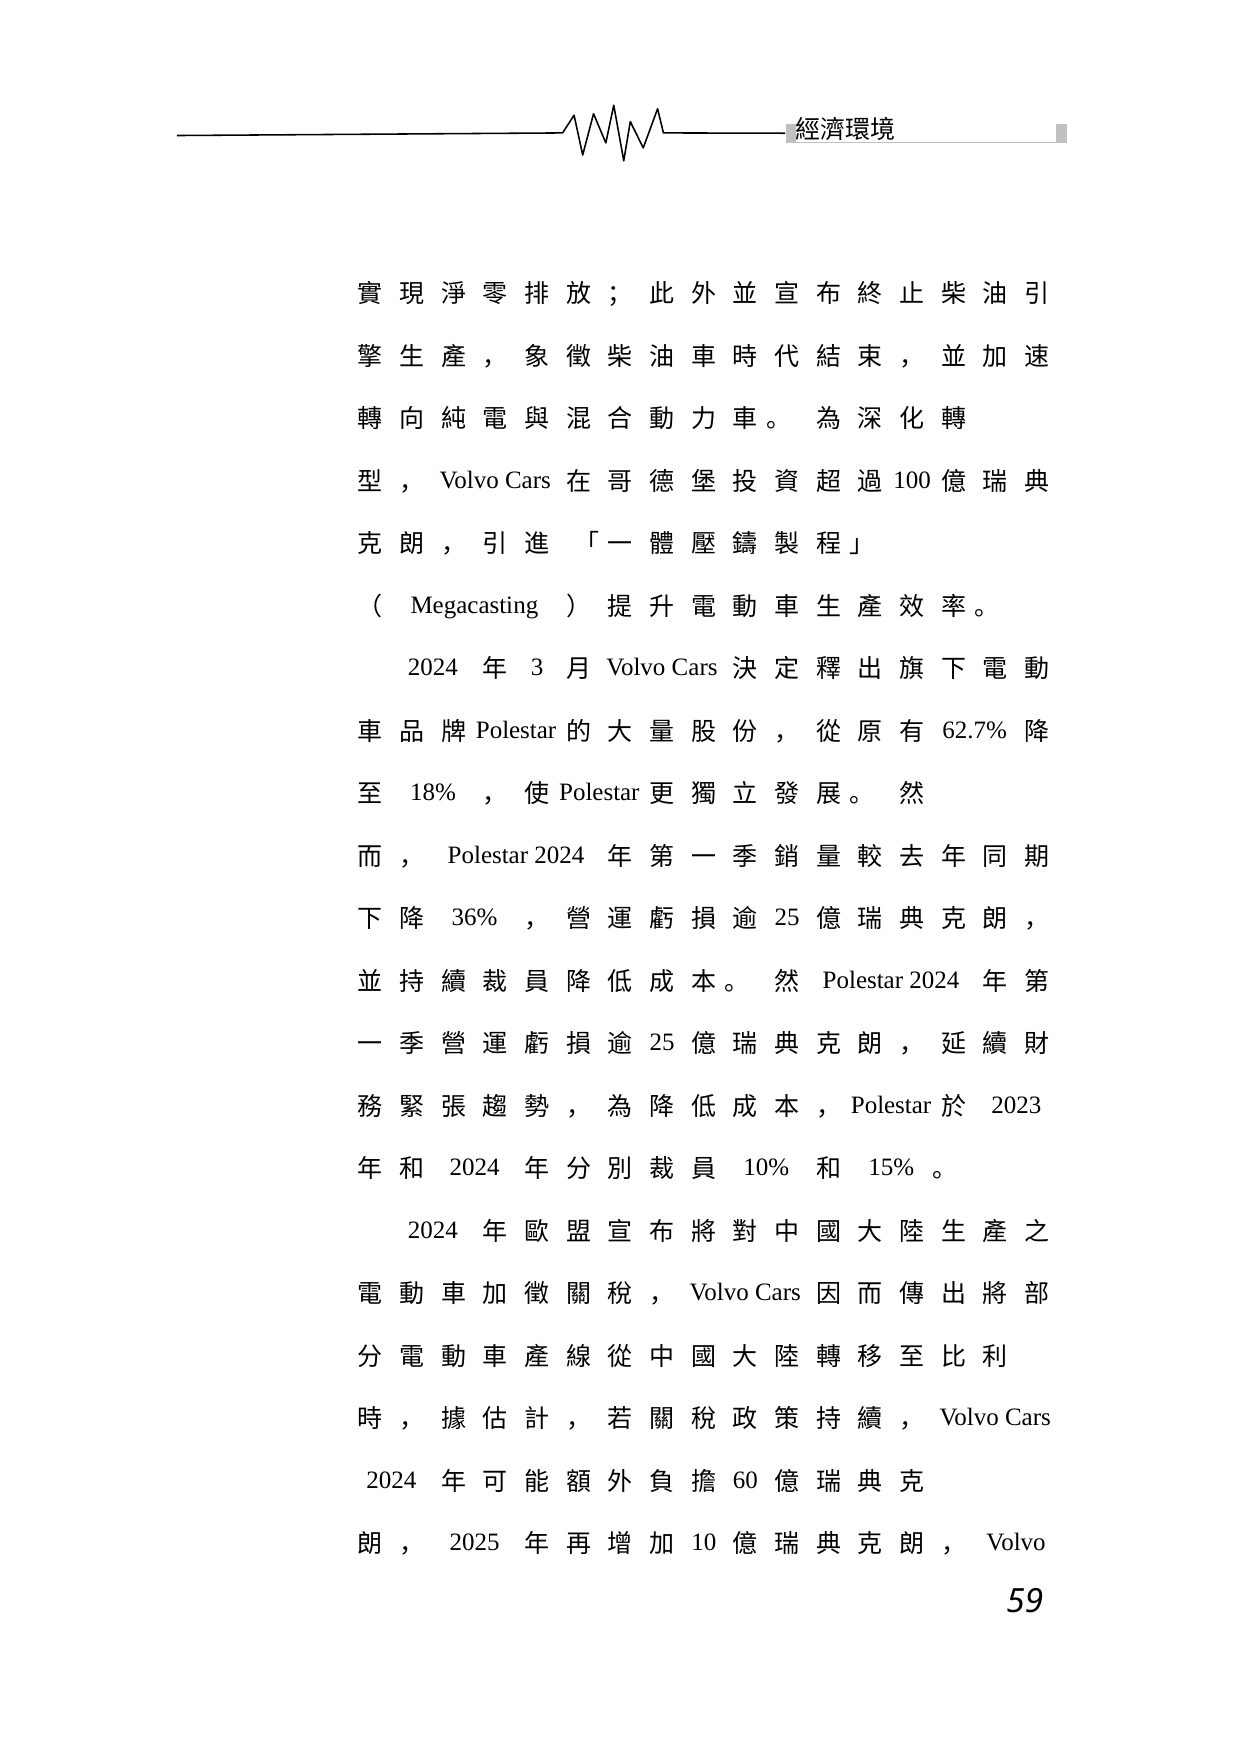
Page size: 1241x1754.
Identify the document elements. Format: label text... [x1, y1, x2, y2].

text 2024年3月Volvo Cars決定釋出旗下電動車品牌Polestar的大量股份，從原有62.7%降至18%，使Polestar更獨立發展。然而，Polestar 2024年第一季銷量較去年同期下降36%，營運虧損逾25億瑞典克朗，並持續裁員降低成本。然Polestar 2024年第一季營運虧損逾25億瑞典克朗，延續財務緊張趨勢，為降低成本，Polestar於2023年和2024年分別裁員10%和15%。 [330, 625, 1058, 1188]
text 實現淨零排放；此外並宣布終止柴油引擎生產，象徵柴油車時代結束，並加速轉向純電與混合動力車。為深化轉型，Volvo Cars在哥德堡投資超過100億瑞典克朗，引進「一體壓鑄製程」（Megacasting）提升電動車生產效率。 [330, 250, 1058, 625]
text 2024年歐盟宣布將對中國大陸生產之電動車加徵關稅，Volvo Cars因而傳出將部分電動車產線從中國大陸轉移至比利時，據估計，若關稅政策持續，Volvo Cars 2024年可能額外負擔60億瑞典克朗，2025年再增加10億瑞典克朗，Volvo [330, 1188, 1058, 1563]
